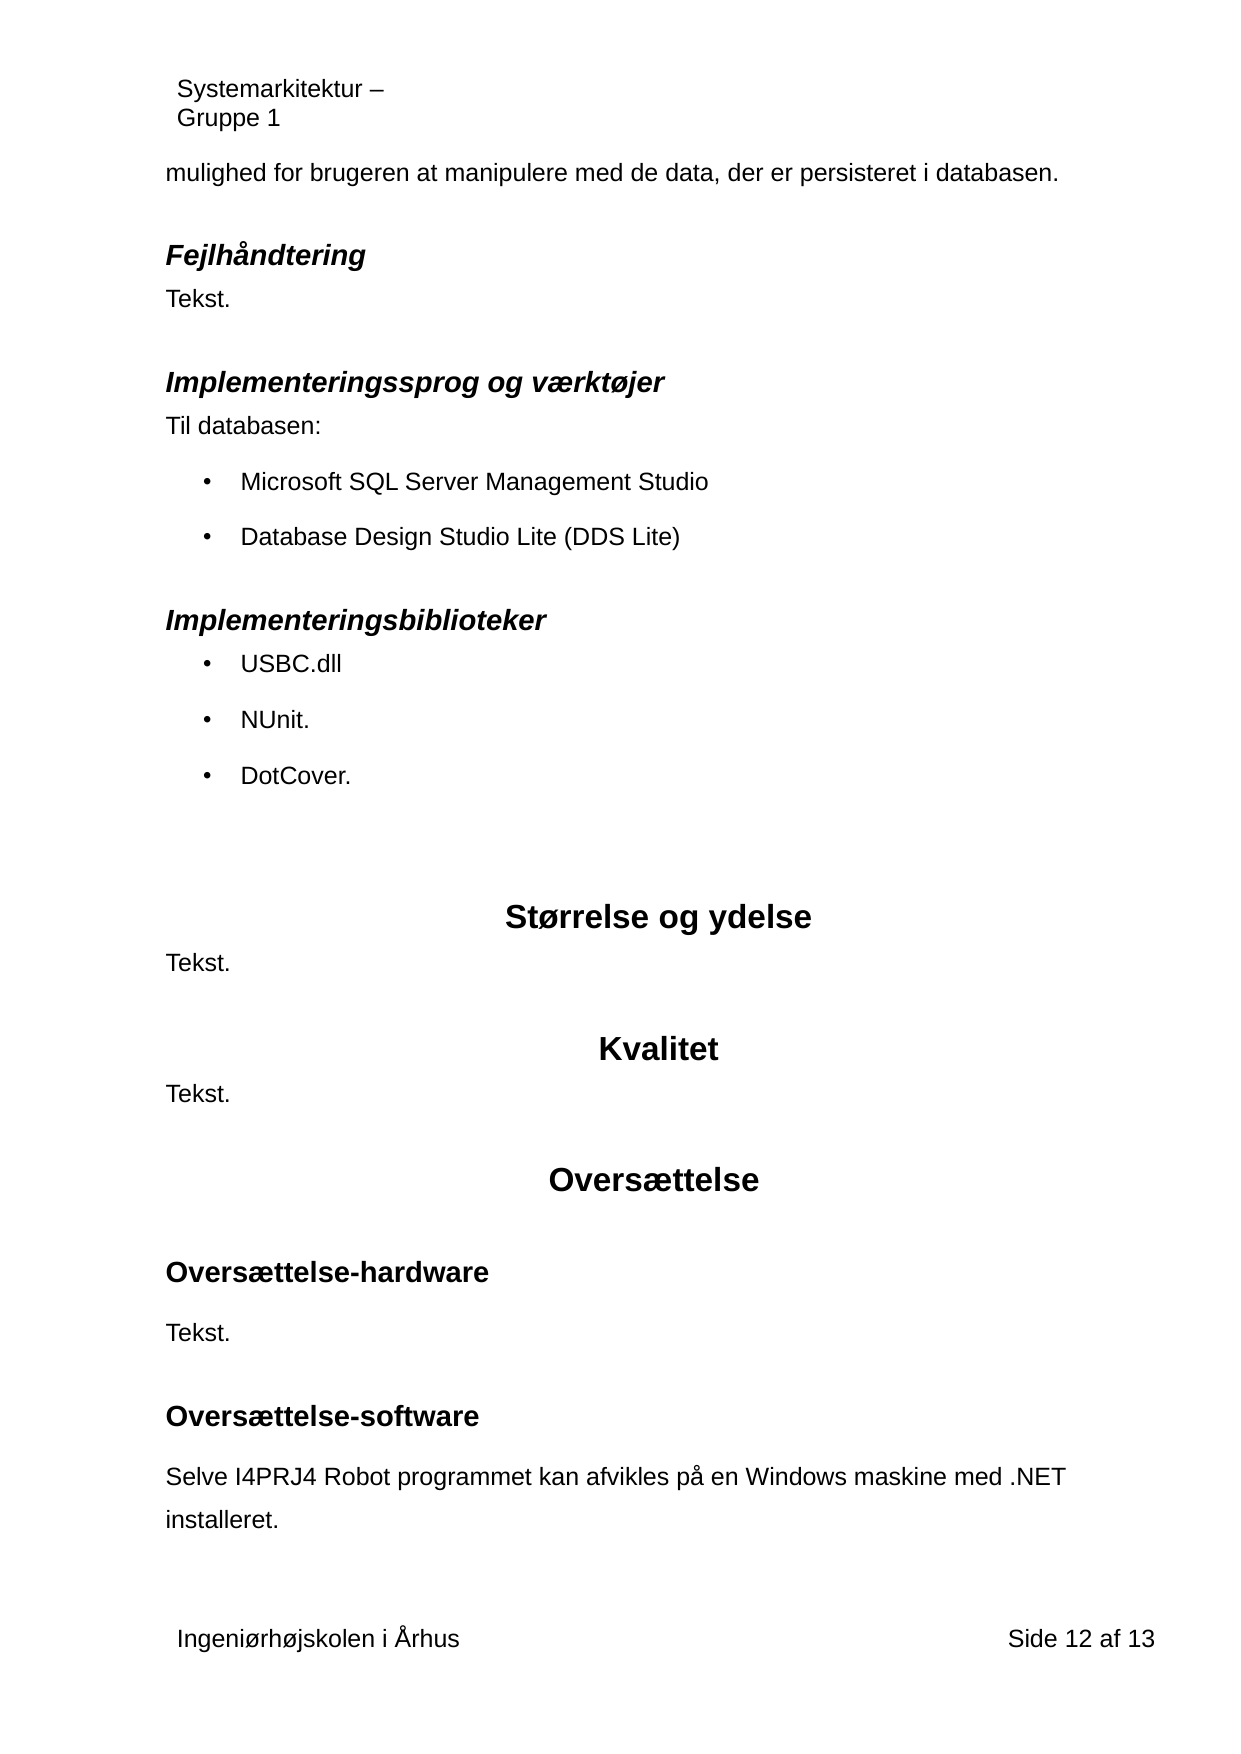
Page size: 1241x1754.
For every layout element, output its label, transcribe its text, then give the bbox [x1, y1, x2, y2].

subtitle Oversættelse [165, 1160, 1152, 1198]
text Til databasen: [165, 411, 1152, 440]
text mulighed for brugeren at manipulere med de data, der er persisteret i databasen. [165, 158, 1152, 186]
list USBC.dll [203, 649, 1152, 678]
subtitle Implementeringsbiblioteker [165, 603, 1152, 637]
text Tekst. [165, 284, 1152, 313]
subtitle Størrelse og ydelse [165, 897, 1152, 935]
text Tekst. [165, 948, 1152, 977]
list Database Design Studio Lite (DDS Lite) [203, 522, 1152, 551]
subtitle Kvalitet [165, 1028, 1152, 1067]
text Selve I4PRJ4 Robot programmet kan afvikles på en Windows maskine med .NET installeret. [165, 1461, 1152, 1533]
subtitle Oversættelse-software [165, 1399, 1152, 1432]
subtitle Fejlhåndtering [165, 238, 1152, 272]
list DotCover. [203, 761, 1152, 789]
text Tekst. [165, 1079, 1152, 1108]
subtitle Implementeringssprog og værktøjer [165, 365, 1152, 398]
subtitle Oversættelse-hardware [165, 1255, 1152, 1289]
list Microsoft SQL Server Management Studio [203, 467, 1152, 496]
text Tekst. [165, 1318, 1152, 1347]
list NUnit. [203, 705, 1152, 734]
